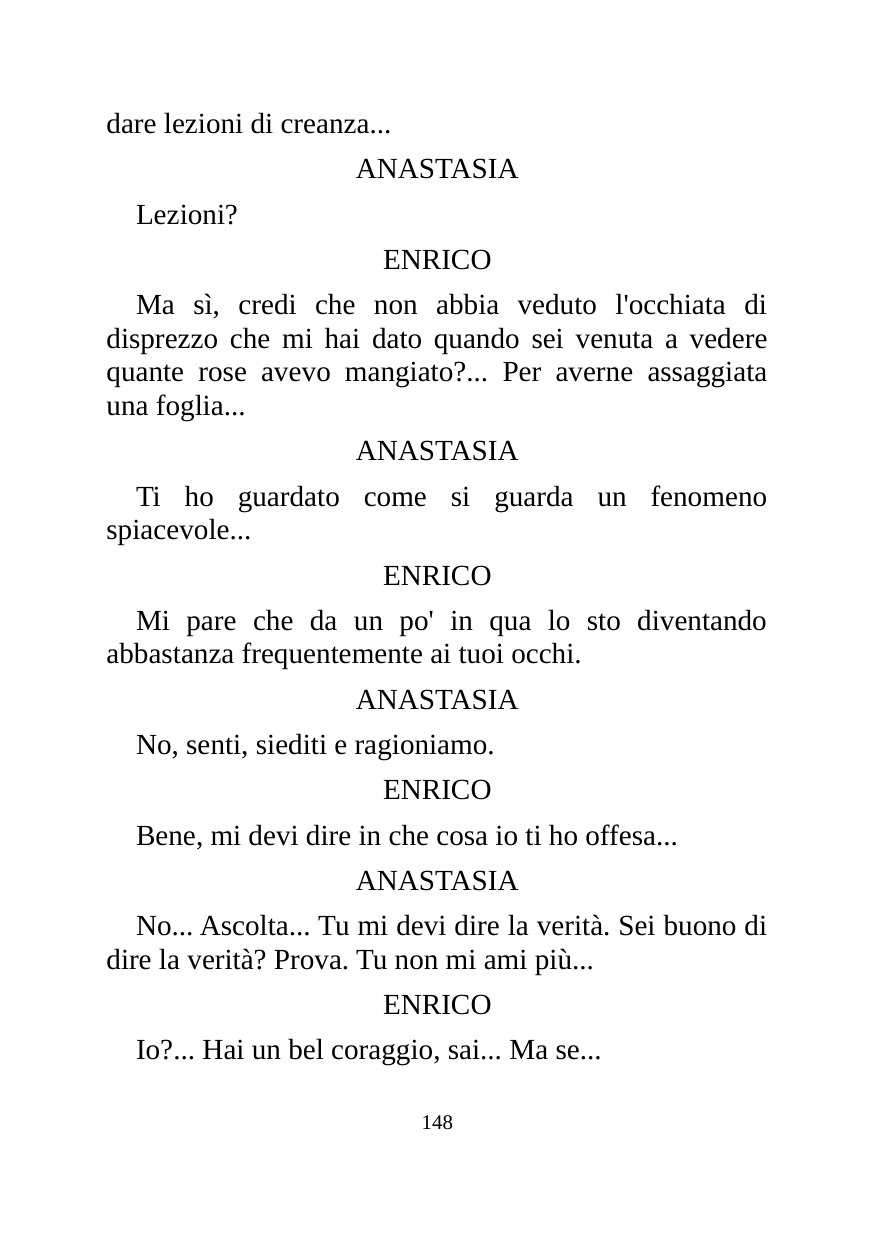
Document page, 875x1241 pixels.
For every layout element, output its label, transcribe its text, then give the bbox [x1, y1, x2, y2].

text ANASTASIA [106, 863, 768, 897]
text ENRICO [106, 242, 768, 276]
text Ti ho guardato come si guarda un fenomeno spiacevole... [106, 479, 768, 546]
text No, senti, siediti e ragioniamo. [106, 727, 768, 761]
text Lezioni? [106, 197, 768, 230]
text Io?... Hai un bel coraggio, sai... Ma se... [106, 1032, 768, 1066]
text Ma sì, credi che non abbia veduto l'occhiata di disprezzo che mi hai dato quando sei venuta a vedere quante rose avevo mangiato?... Per averne assaggiata una foglia... [106, 287, 768, 422]
text ENRICO [106, 558, 768, 591]
text ANASTASIA [106, 682, 768, 715]
text ANASTASIA [106, 152, 768, 185]
text No... Ascolta... Tu mi devi dire la verità. Sei buono di dire la verità? Prova. Tu non mi ami più... [106, 908, 768, 975]
text Mi pare che da un po' in qua lo sto diventando abbastanza frequentemente ai tuoi occhi. [106, 603, 768, 670]
text ENRICO [106, 987, 768, 1021]
text dare lezioni di creanza... [106, 106, 768, 140]
text Bene, mi devi dire in che cosa io ti ho offesa... [106, 818, 768, 851]
text ANASTASIA [106, 433, 768, 467]
text ENRICO [106, 772, 768, 806]
